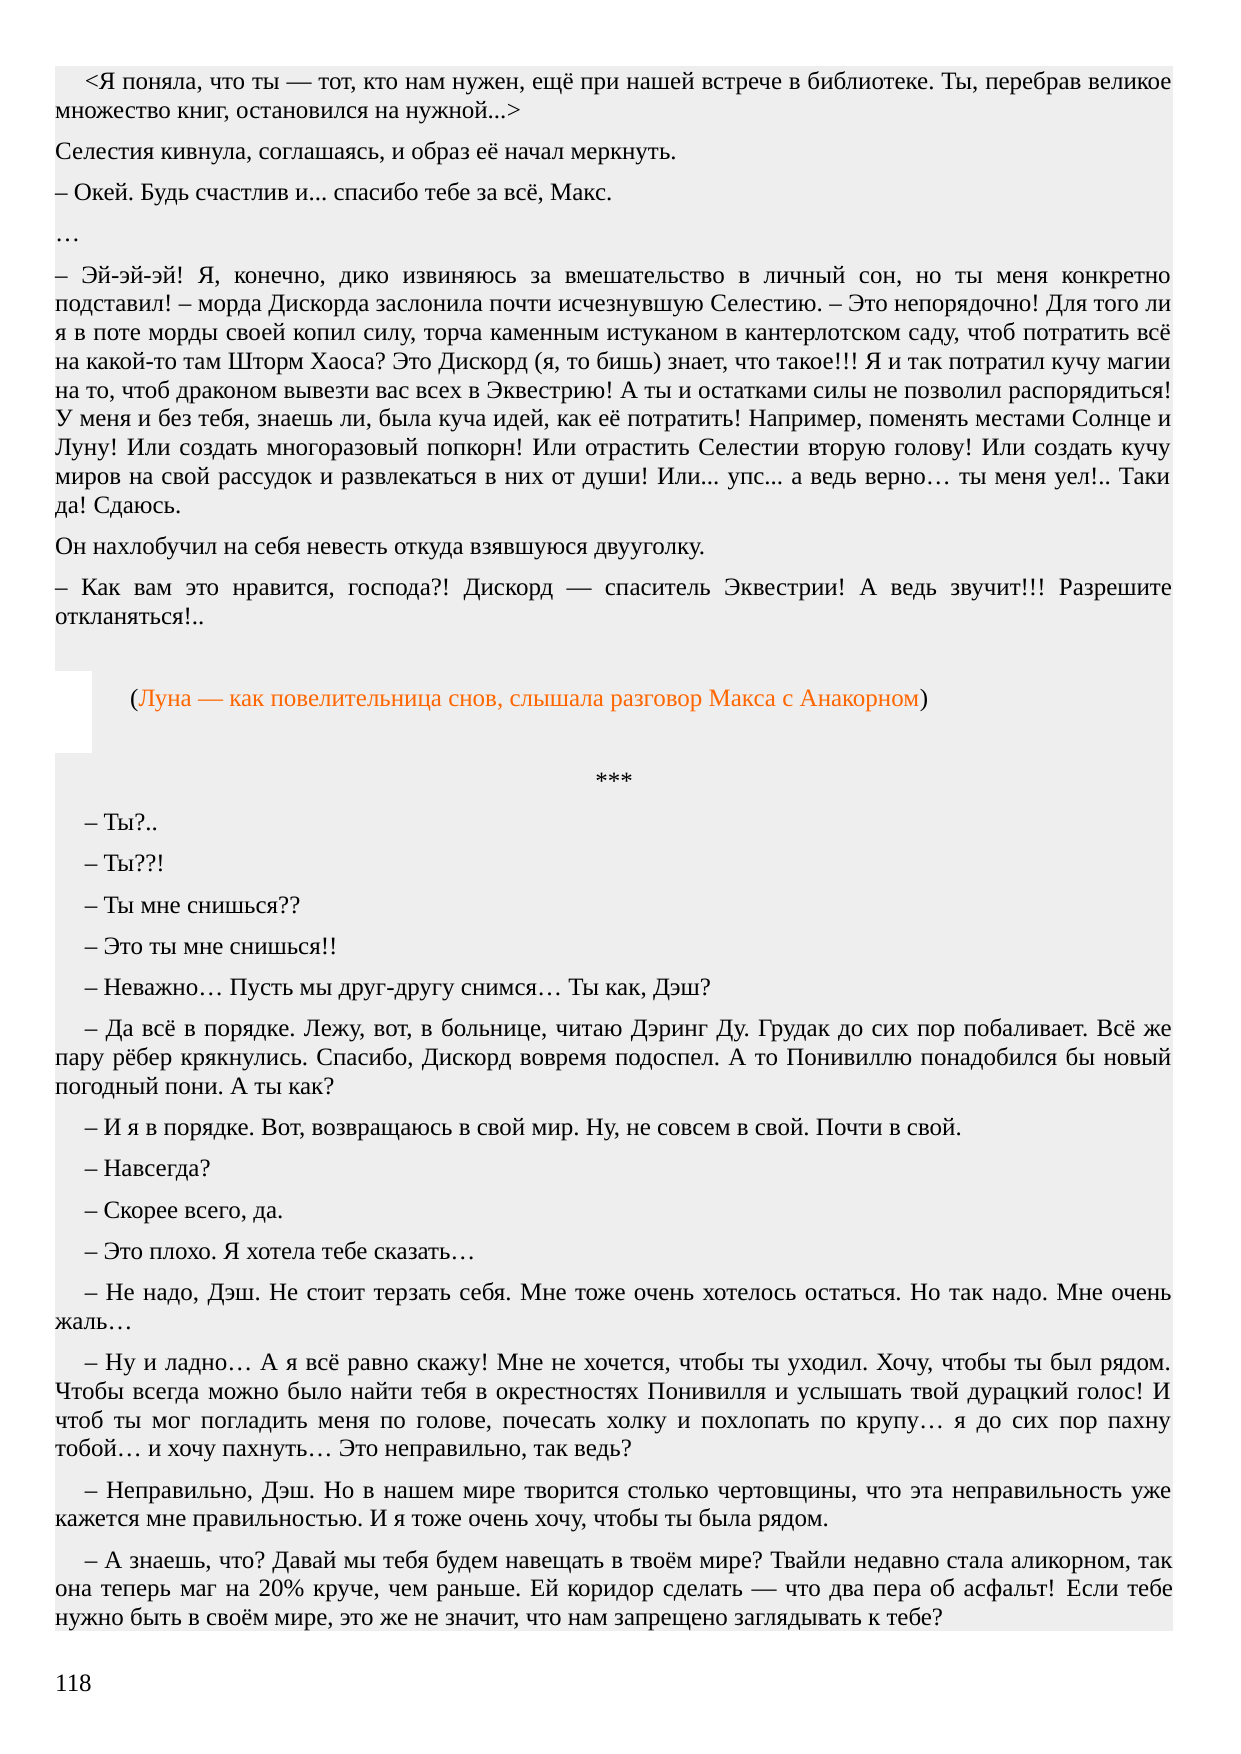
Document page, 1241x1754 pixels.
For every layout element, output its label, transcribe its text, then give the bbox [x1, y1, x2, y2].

text – Ты мне снишься?? [55, 890, 1173, 918]
text *** [55, 766, 1173, 795]
text – Эй-эй-эй! Я, конечно, дико извиняюсь за вмешательство в личный сон, но ты меня конкретно подставил! – морда Дискорда заслонила почти исчезнувшую Селестию. – Это непорядочно! Для того ли я в поте морды своей копил силу, торча каменным истуканом в кантерлотском саду, чтоб потратить всё на какой-то там Шторм Хаоса? Это Дискорд (я, то бишь) знает, что такое!!! Я и так потратил кучу магии на то, чтоб драконом вывезти вас всех в Эквестрию! А ты и остатками силы не позволил распорядиться! У меня и без тебя, знаешь ли, была куча идей, как её потратить! Например, поменять местами Солнце и Луну! Или создать многоразовый попкорн! Или отрастить Селестии вторую голову! Или создать кучу миров на свой рассудок и развлекаться в них от души! Или... упс... а ведь верно… ты меня уел!.. Таки да! Сдаюсь. [55, 260, 1173, 518]
text – Скорее всего, да. [55, 1195, 1173, 1223]
text – Это плохо. Я хотела тебе сказать… [55, 1236, 1173, 1265]
text <Я поняла, что ты — тот, кто нам нужен, ещё при нашей встрече в библиотеке. Ты, перебрав великое множество книг, остановился на нужной...> [55, 66, 1173, 123]
text – И я в порядке. Вот, возвращаюсь в свой мир. Ну, не совсем в свой. Почти в свой. [55, 1112, 1173, 1141]
list (Луна — как повелительница снов, слышала разговор Макса с Анакорном) [92, 683, 1173, 712]
text Он нахлобучил на себя невесть откуда взявшуюся двууголку. [55, 531, 1173, 560]
text Селестия кивнула, соглашаясь, и образ её начал меркнуть. [55, 136, 1173, 165]
text – Не надо, Дэш. Не стоит терзать себя. Мне тоже очень хотелось остаться. Но так надо. Мне очень жаль… [55, 1277, 1173, 1335]
text … [55, 218, 1173, 247]
text – Это ты мне снишься!! [55, 931, 1173, 960]
text – А знаешь, что? Давай мы тебя будем навещать в твоём мире? Твайли недавно стала аликорном, так она теперь маг на 20% круче, чем раньше. Ей коридор сделать — что два пера об асфальт! Если тебе нужно быть в своём мире, это же не значит, что нам запрещено заглядывать к тебе? [55, 1545, 1173, 1631]
text – Неважно… Пусть мы друг-другу снимся… Ты как, Дэш? [55, 972, 1173, 1001]
text – Неправильно, Дэш. Но в нашем мире творится столько чертовщины, что эта неправильность уже кажется мне правильностью. И я тоже очень хочу, чтобы ты была рядом. [55, 1475, 1173, 1532]
text – Окей. Будь счастлив и... спасибо тебе за всё, Макс. [55, 177, 1173, 206]
text – Как вам это нравится, господа?! Дискорд — спаситель Эквестрии! А ведь звучит!!! Разрешите откланяться!.. [55, 572, 1173, 630]
text – Навсегда? [55, 1153, 1173, 1182]
text – Ты??! [55, 848, 1173, 877]
text – Ну и ладно… А я всё равно скажу! Мне не хочется, чтобы ты уходил. Хочу, чтобы ты был рядом. Чтобы всегда можно было найти тебя в окрестностях Понивилля и услышать твой дурацкий голос! И чтоб ты мог погладить меня по голове, почесать холку и похлопать по крупу… я до сих пор пахну тобой… и хочу пахнуть… Это неправильно, так ведь? [55, 1347, 1173, 1462]
text – Да всё в порядке. Лежу, вот, в больнице, читаю Дэринг Ду. Грудак до сих пор побаливает. Всё же пару рёбер крякнулись. Спасибо, Дискорд вовремя подоспел. А то Понивиллю понадобился бы новый погодный пони. А ты как? [55, 1013, 1173, 1100]
text – Ты?.. [55, 807, 1173, 836]
